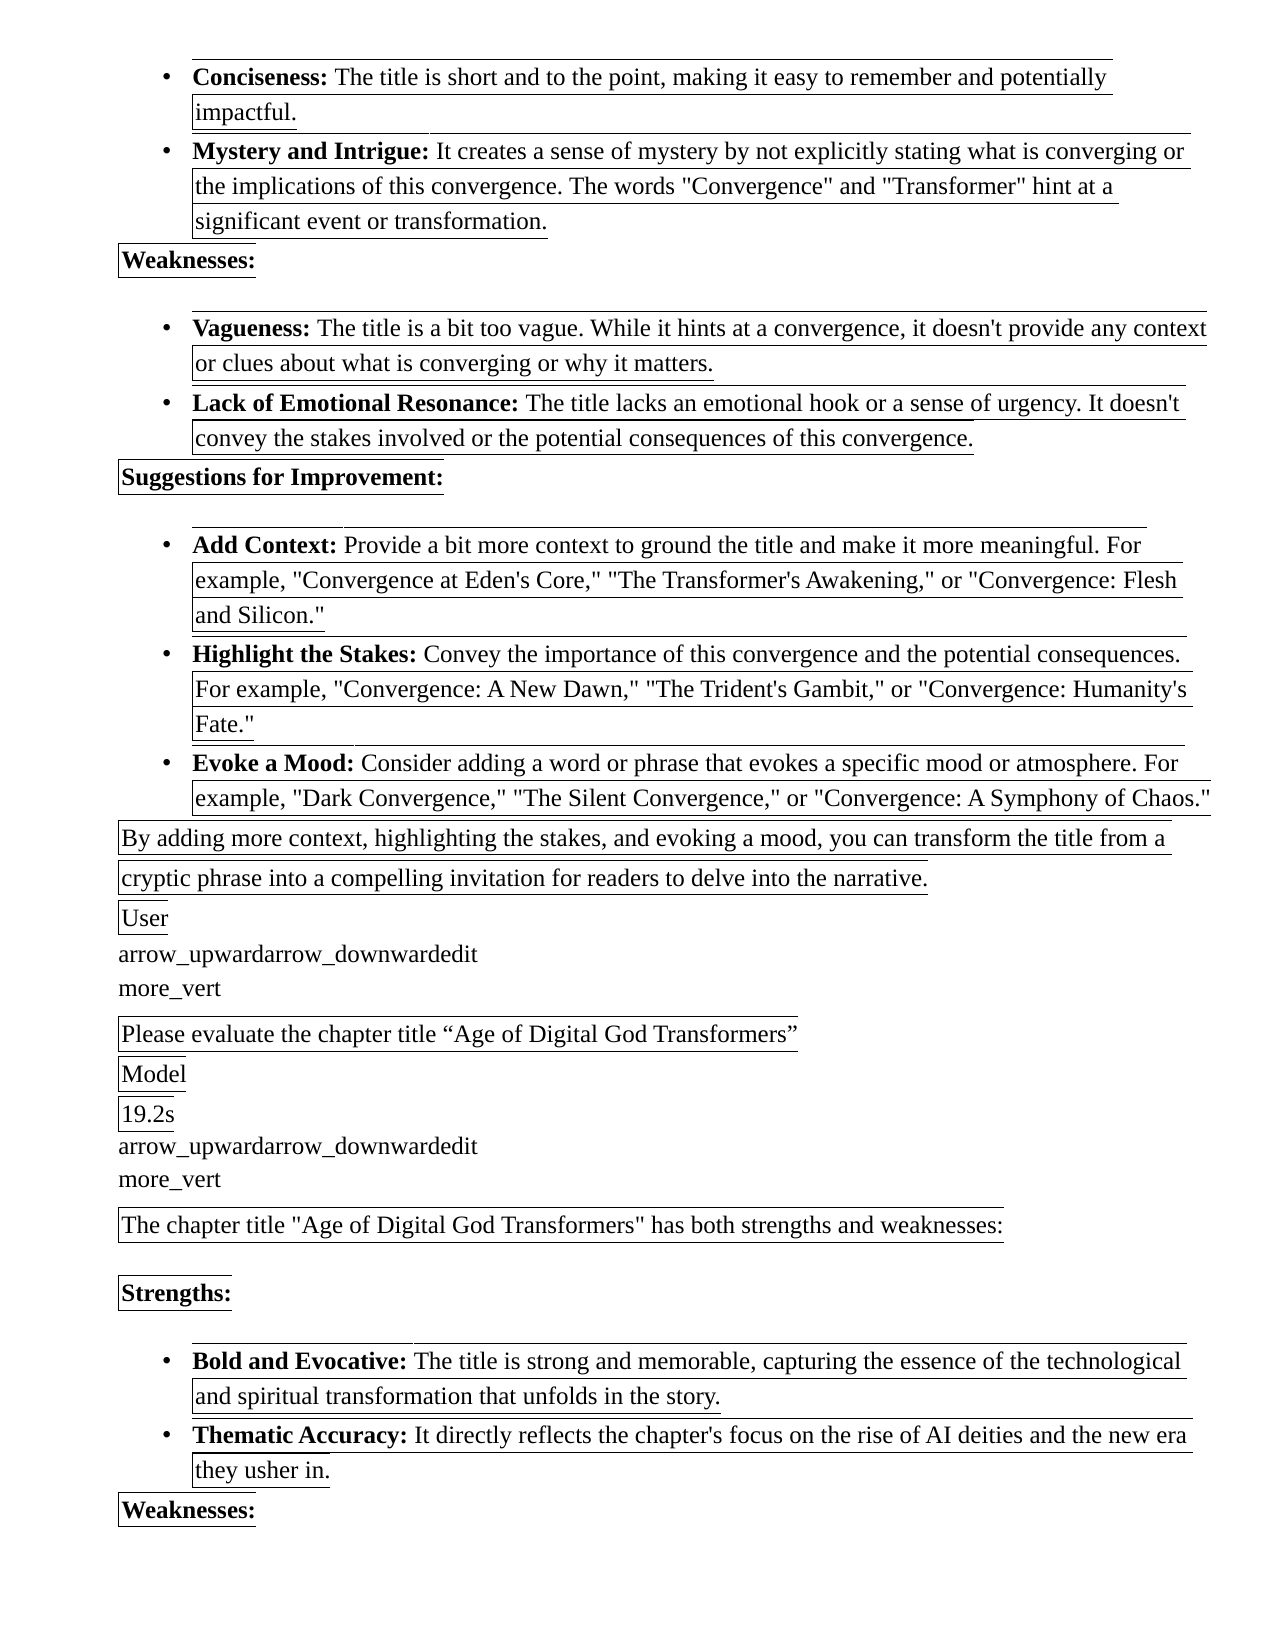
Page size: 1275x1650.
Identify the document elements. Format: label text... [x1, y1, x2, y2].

list Mystery and Intrigue: It creates a sense of mystery by not explicitly stating what is converging or the implications of this convergence. The words "Convergence" and "Transformer" hint at a significant event or transformation. [162, 133, 1216, 238]
text more_vert [118, 973, 1216, 1001]
text By adding more context, highlighting the stakes, and evoking a mood, you can transform the title from a cryptic phrase into a compelling invitation for readers to delve into the narrative. [118, 819, 1216, 894]
list Conciseness: The title is short and to the point, making it easy to remember and potentially impactful. [162, 59, 1216, 129]
text User [118, 899, 1216, 934]
list Vagueness: The title is a bit too vague. While it hints at a convergence, it doesn't provide any context or clues about what is converging or why it matters. [162, 311, 1216, 380]
list Highlight the Stakes: Convey the importance of this convergence and the potential consequences. For example, "Convergence: A New Dawn," "The Trident's Gambit," or "Convergence: Humanity's Fate." [162, 636, 1216, 741]
text more_vert [118, 1164, 1216, 1192]
text arrow_upwardarrow_downwardedit [118, 1131, 1216, 1159]
text Model [119, 1056, 1216, 1091]
list Thematic Accuracy: It directly reflects the chapter's focus on the rise of AI deities and the new era they usher in. [162, 1418, 1216, 1487]
list Bold and Evocative: The title is strong and memorable, capturing the essence of the technological and spiritual transformation that unfolds in the story. [162, 1343, 1216, 1413]
text Suggestions for Improvement: [119, 459, 1216, 494]
text The chapter title "Age of Digital God Transformers" has both strengths and weaknesses: [119, 1207, 1216, 1242]
list Lack of Emotional Resonance: The title lacks an emotional hook or a sense of urgency. It doesn't convey the stakes involved or the potential consequences of this convergence. [162, 385, 1216, 454]
list Evoke a Mood: Consider adding a word or phrase that evokes a specific mood or atmosphere. For example, "Dark Convergence," "The Silent Convergence," or "Convergence: A Symphony of Chaos." [162, 745, 1216, 815]
text Please evaluate the chapter title “Age of Digital God Transformers” [119, 1016, 1216, 1051]
text arrow_upwardarrow_downwardedit [118, 939, 1216, 968]
text 19.2s [119, 1096, 1216, 1131]
list Add Context: Provide a bit more context to ground the title and make it more meaningful. For example, "Convergence at Eden's Core," "The Transformer's Awakening," or "Convergence: Flesh and Silicon." [162, 527, 1216, 632]
text Weaknesses: [119, 1492, 1216, 1527]
text Strengths: [119, 1275, 1216, 1310]
text Weaknesses: [118, 242, 1216, 277]
